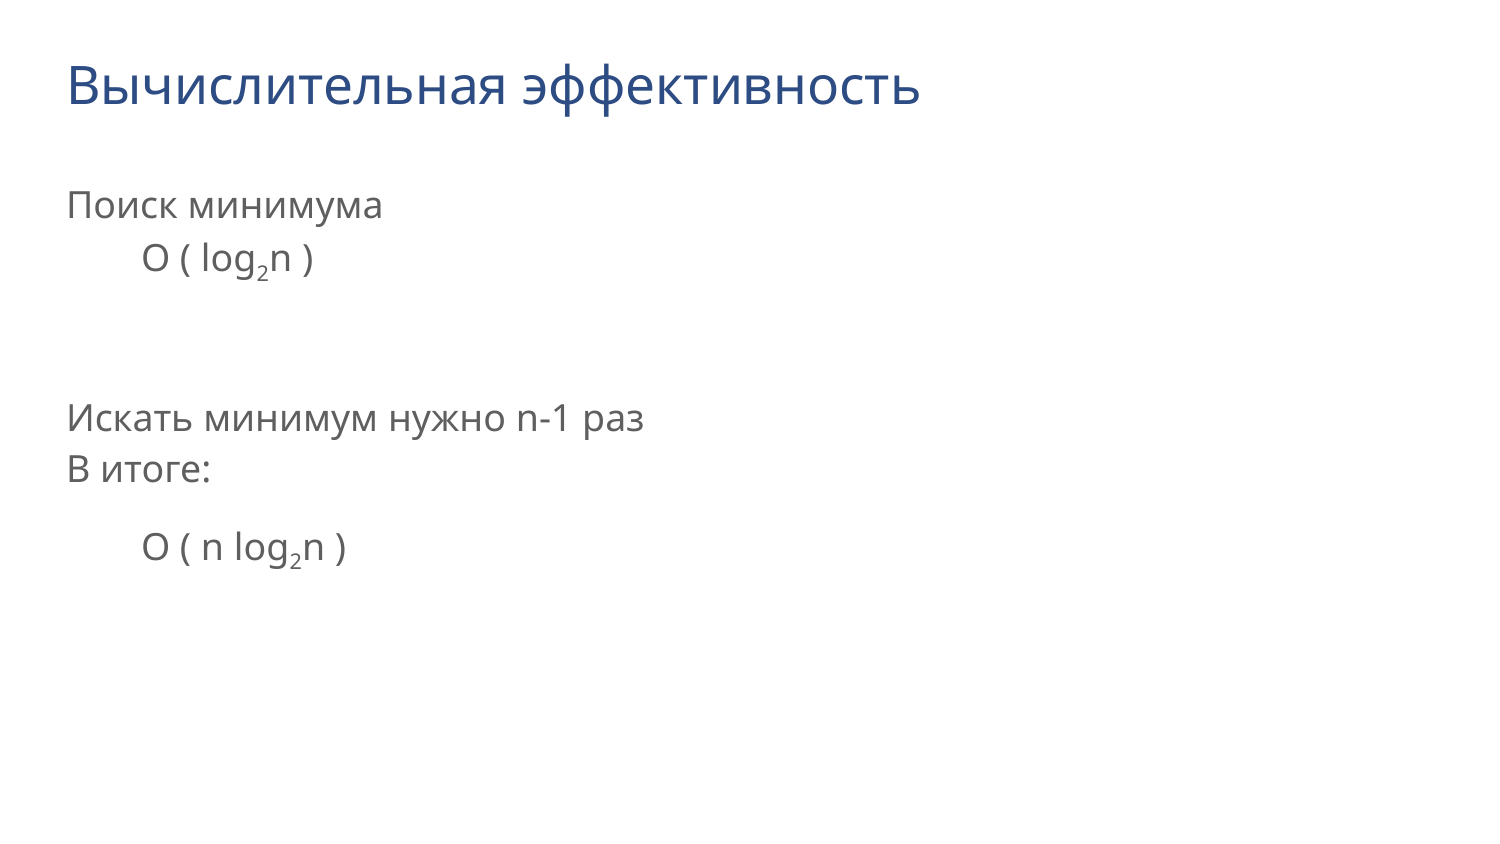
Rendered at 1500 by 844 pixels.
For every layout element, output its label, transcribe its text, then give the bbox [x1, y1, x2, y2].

title Вычислительная эффективность [51, 36, 1449, 131]
list Поиск минимума O ( log2n ) Искать минимум нужно n-1 раз В итоге: O ( n log2n ) [51, 159, 1449, 815]
